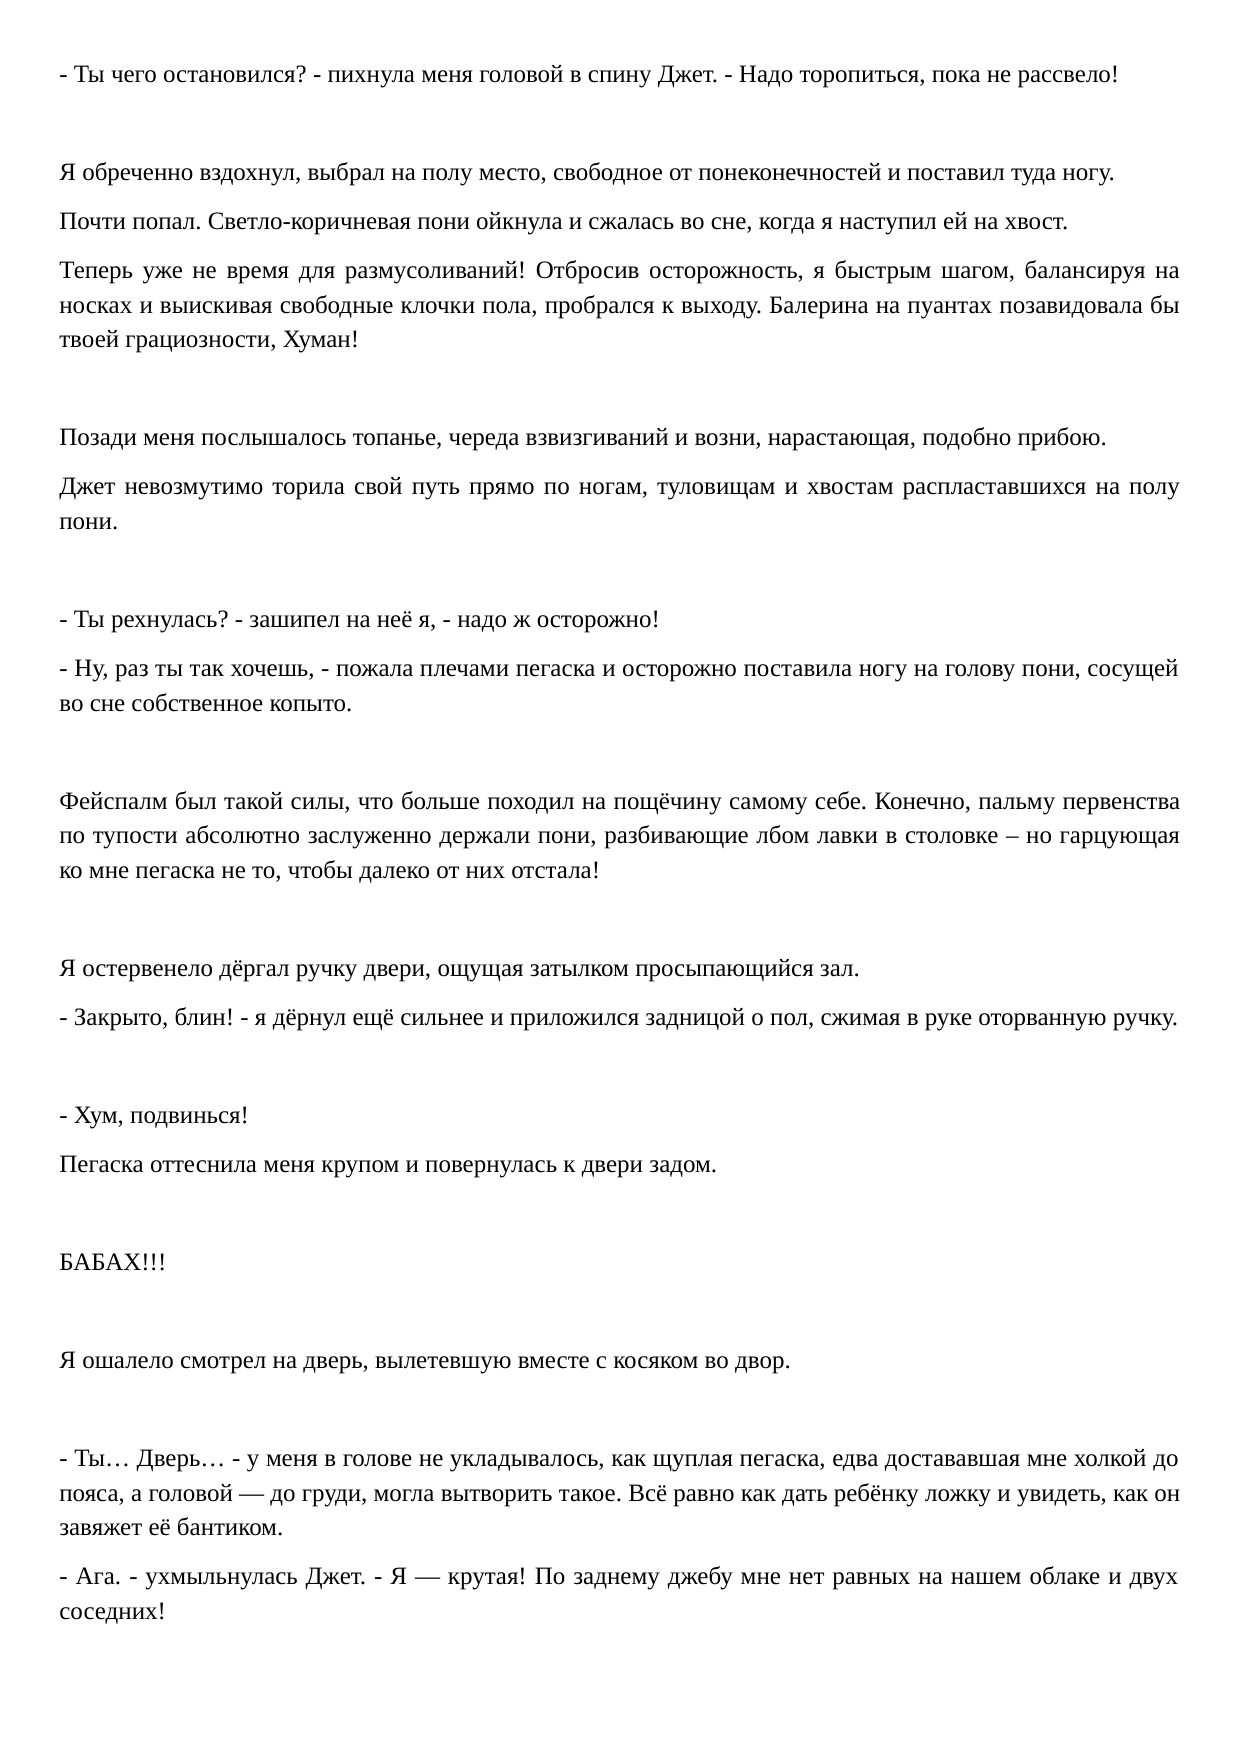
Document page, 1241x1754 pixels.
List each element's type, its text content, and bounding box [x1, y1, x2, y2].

text Я обреченно вздохнул, выбрал на полу место, свободное от понеконечностей и поставил туда ногу. [59, 157, 1181, 186]
text Я ошалело смотрел на дверь, вылетевшую вместе с косяком во двор. [59, 1345, 1181, 1374]
text Почти попал. Светло-коричневая пони ойкнула и сжалась во сне, когда я наступил ей на хвост. [59, 206, 1181, 235]
text - Ты… Дверь… - у меня в голове не укладывалось, как щуплая пегаска, едва достававшая мне холкой до пояса, а головой — до груди, могла вытворить такое. Всё равно как дать ребёнку ложку и увидеть, как он завяжет её бантиком. [59, 1443, 1181, 1541]
text - Ты рехнулась? - зашипел на неё я, - надо ж осторожно! [59, 604, 1181, 633]
text - Ты чего остановился? - пихнула меня головой в спину Джет. - Надо торопиться, пока не рассвело! [59, 59, 1181, 88]
text Позади меня послышалось топанье, череда взвизгиваний и возни, нарастающая, подобно прибою. [59, 422, 1181, 451]
text - Закрыто, блин! - я дёрнул ещё сильнее и приложился задницой о пол, сжимая в руке оторванную ручку. [59, 1002, 1181, 1031]
text - Ну, раз ты так хочешь, - пожала плечами пегаска и осторожно поставила ногу на голову пони, сосущей во сне собственное копыто. [59, 653, 1181, 716]
text - Ага. - ухмыльнулась Джет. - Я — крутая! По заднему джебу мне нет равных на нашем облаке и двух соседних! [59, 1561, 1181, 1625]
text Я остервенело дёргал ручку двери, ощущая затылком просыпающийся зал. [59, 953, 1181, 982]
text Джет невозмутимо торила свой путь прямо по ногам, туловищам и хвостам распластавшихся на полу пони. [59, 471, 1181, 535]
text Фейспалм был такой силы, что больше походил на пощёчину самому себе. Конечно, пальму первенства по тупости абсолютно заслуженно держали пони, разбивающие лбом лавки в столовке – но гарцующая ко мне пегаска не то, чтобы далеко от них отстала! [59, 786, 1181, 883]
text Теперь уже не время для размусоливаний! Отбросив осторожность, я быстрым шагом, балансируя на носках и выискивая свободные клочки пола, пробрался к выходу. Балерина на пуантах позавидовала бы твоей грациозности, Хуман! [59, 255, 1181, 353]
text Пегаска оттеснила меня крупом и повернулась к двери задом. [59, 1149, 1181, 1178]
text БАБАХ!!! [59, 1247, 1181, 1276]
text - Хум, подвинься! [59, 1100, 1181, 1129]
